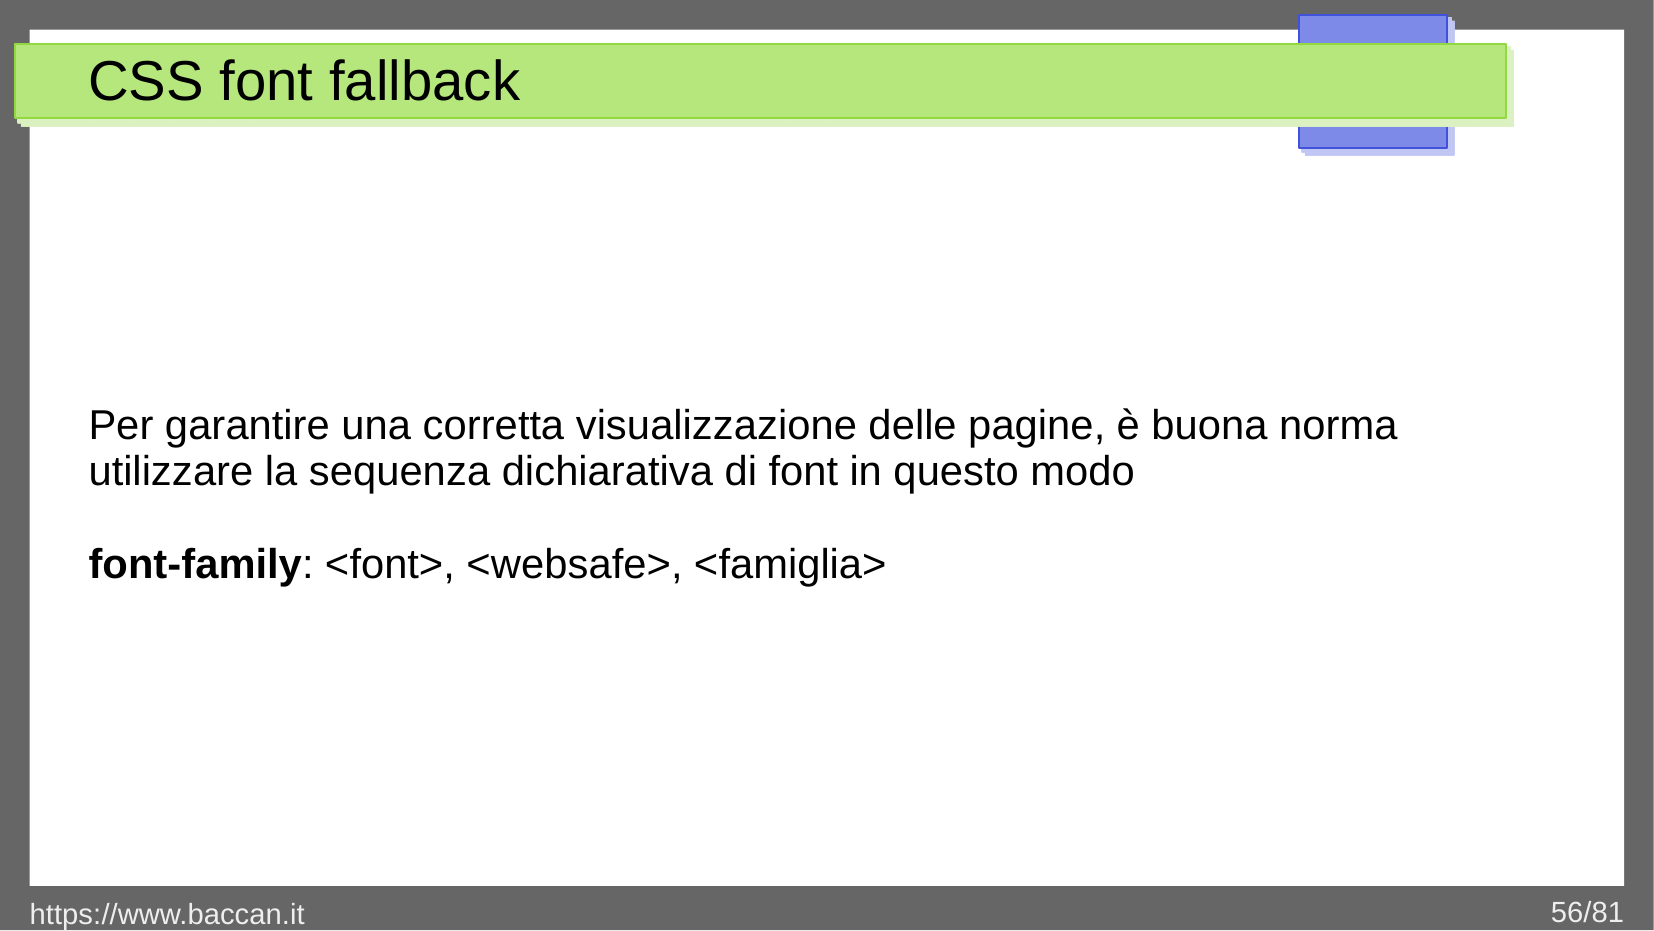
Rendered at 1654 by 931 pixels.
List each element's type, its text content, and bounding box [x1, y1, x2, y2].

title CSS font fallback [88, 44, 1506, 119]
text_box Per garantire una corretta visualizzazione delle pagine, è buona norma utilizzare la sequenza dichiarativa di font in questo modo font-family: <font>, <websafe>, <famiglia> [88, 169, 1565, 820]
